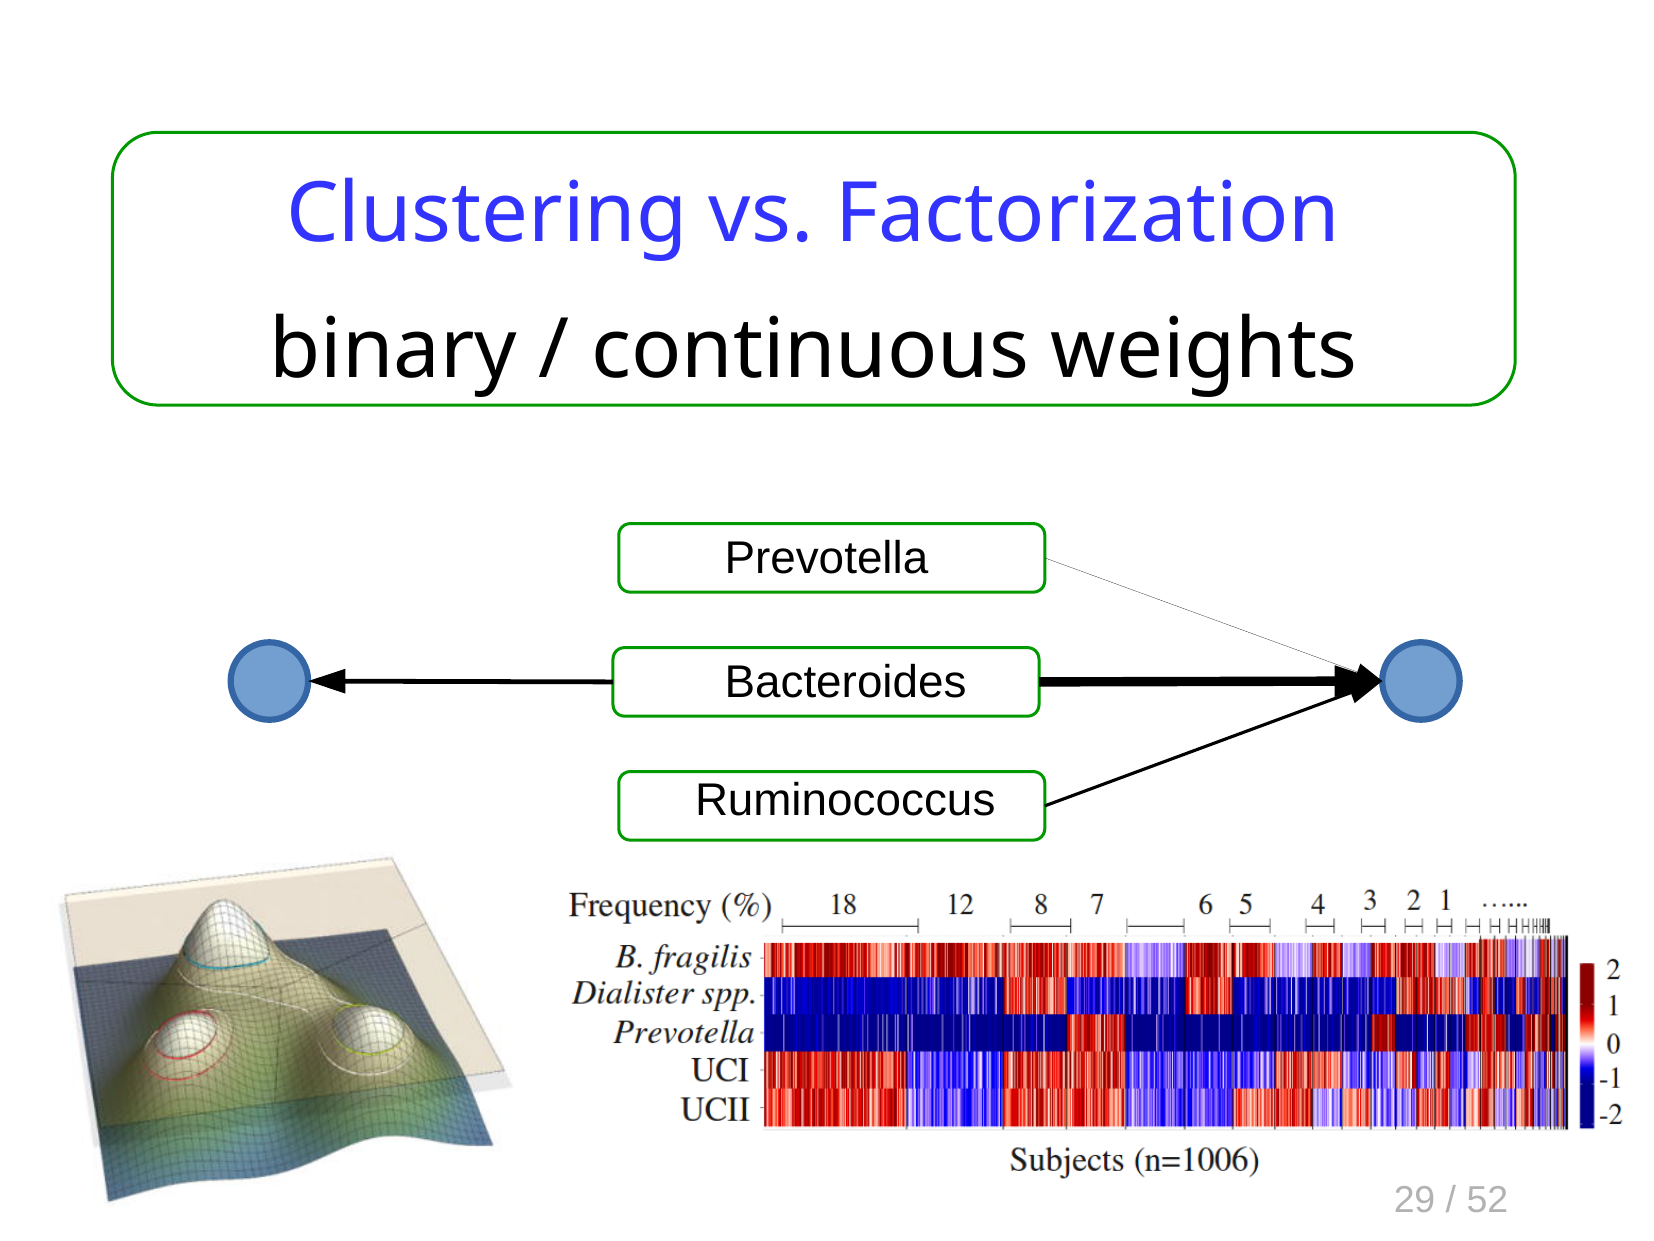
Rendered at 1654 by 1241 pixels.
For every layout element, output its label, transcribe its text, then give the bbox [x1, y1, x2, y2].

text_box <number> / 52 [1378, 1171, 1654, 1232]
text_box [230, 642, 309, 720]
text_box Bacteroides [709, 648, 982, 717]
text_box Prevotella [709, 524, 944, 593]
picture [50, 836, 515, 1218]
text_box Clustering vs. Factorization binary / continuous weights [112, 132, 1516, 406]
text_box [618, 523, 1045, 593]
text_box [612, 647, 1040, 717]
picture [538, 879, 1634, 1188]
text_box Ruminococcus [680, 766, 1011, 835]
text_box [1382, 642, 1460, 720]
text_box [618, 771, 1045, 841]
